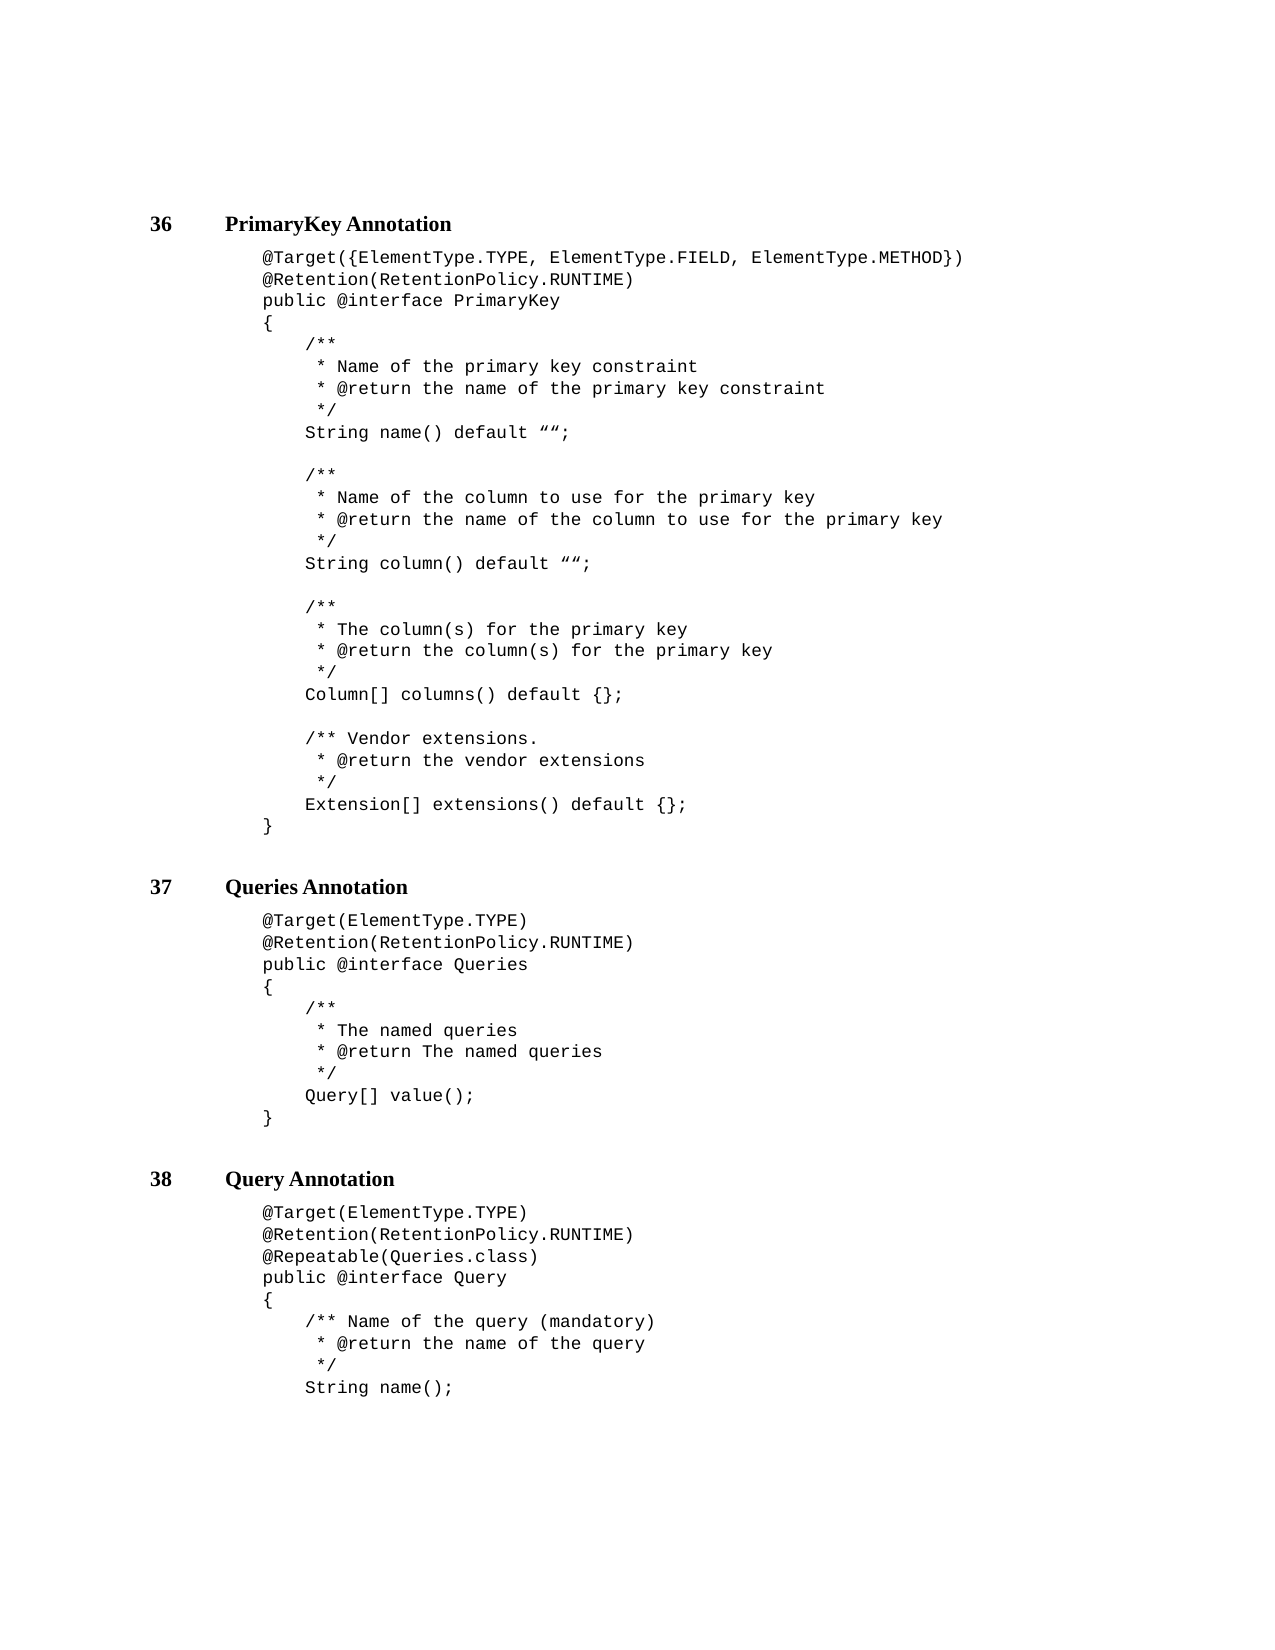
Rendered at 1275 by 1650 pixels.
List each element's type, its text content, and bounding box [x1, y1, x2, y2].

text * @return the name of the primary key constraint [262, 378, 1125, 399]
text */ [262, 1355, 1125, 1377]
text /** Vendor extensions. [262, 728, 1125, 749]
text @Target(ElementType.TYPE) [262, 1202, 1125, 1223]
text String column() default ““; [262, 553, 1125, 574]
text * @return the vendor extensions [262, 749, 1125, 771]
text @Target(ElementType.TYPE) [262, 910, 1125, 932]
text * @return the column(s) for the primary key [262, 640, 1125, 662]
text * The column(s) for the primary key [262, 618, 1125, 640]
text * @return the name of the column to use for the primary key [262, 509, 1125, 531]
text * @return the name of the query [262, 1333, 1125, 1355]
text /** [262, 596, 1125, 618]
text public @interface Query [262, 1267, 1125, 1289]
text Query[] value(); [262, 1085, 1125, 1107]
text String name() default ““; [262, 421, 1125, 443]
text * The named queries [262, 1019, 1125, 1041]
text /** [262, 465, 1125, 487]
text /** [262, 334, 1125, 356]
text * @return The named queries [262, 1041, 1125, 1063]
text * Name of the primary key constraint [262, 356, 1125, 378]
text /** Name of the query (mandatory) [262, 1311, 1125, 1333]
text { [262, 976, 1125, 997]
text /** [262, 997, 1125, 1019]
text @Retention(RetentionPolicy.RUNTIME) [262, 932, 1125, 954]
subtitle Query Annotation [150, 1165, 1125, 1191]
text * Name of the column to use for the primary key [262, 487, 1125, 509]
text */ [262, 1063, 1125, 1085]
text */ [262, 771, 1125, 793]
text @Repeatable(Queries.class) [262, 1245, 1125, 1267]
text String name(); [262, 1377, 1125, 1398]
text Extension[] extensions() default {}; [262, 793, 1125, 815]
subtitle PrimaryKey Annotation [150, 210, 1125, 236]
text */ [262, 531, 1125, 553]
text */ [262, 662, 1125, 684]
text { [262, 312, 1125, 334]
text public @interface PrimaryKey [262, 290, 1125, 312]
text { [262, 1289, 1125, 1311]
text @Retention(RetentionPolicy.RUNTIME) [262, 1223, 1125, 1245]
subtitle Queries Annotation [150, 873, 1125, 899]
text @Retention(RetentionPolicy.RUNTIME) [262, 268, 1125, 290]
text } [262, 1107, 1125, 1129]
text */ [262, 399, 1125, 421]
text } [262, 815, 1125, 837]
text public @interface Queries [262, 954, 1125, 976]
text @Target({ElementType.TYPE, ElementType.FIELD, ElementType.METHOD}) [262, 246, 1125, 268]
text Column[] columns() default {}; [262, 684, 1125, 706]
